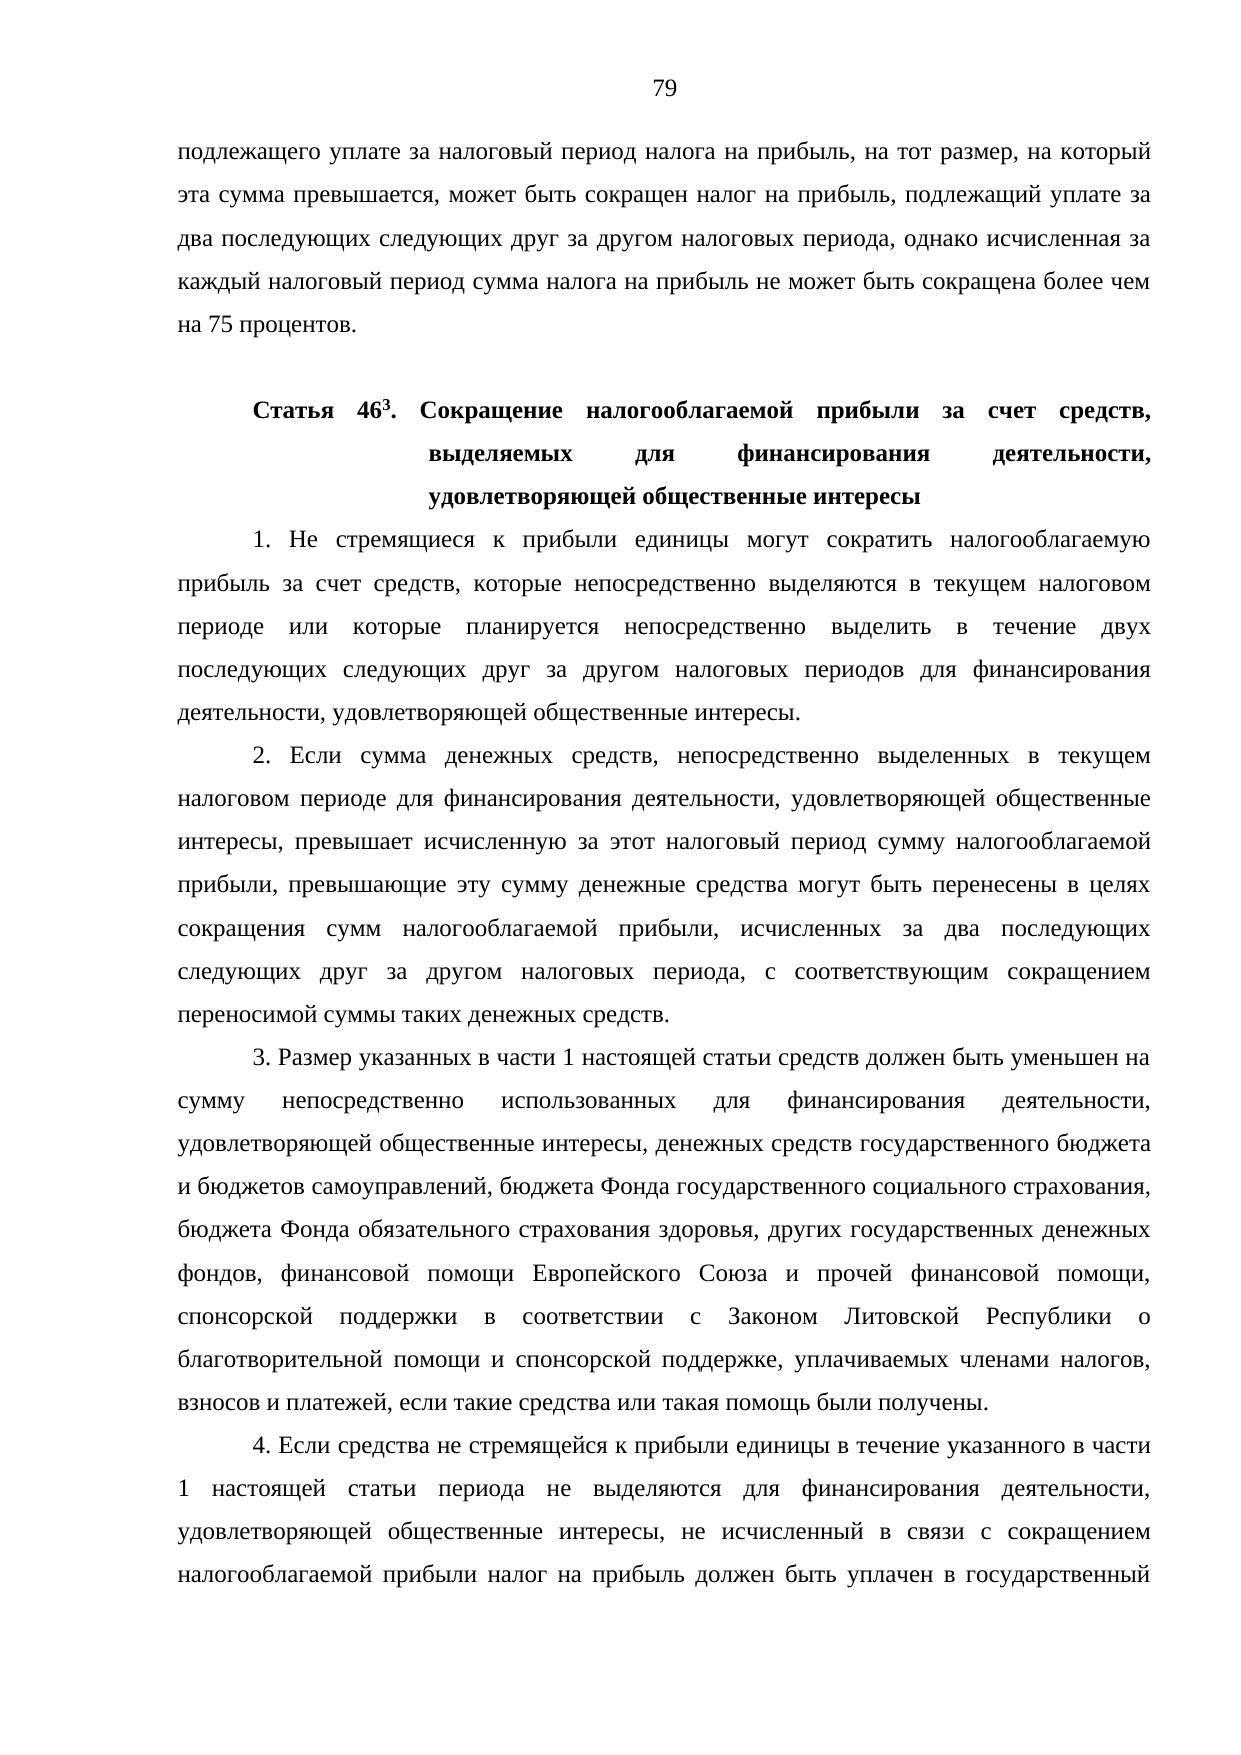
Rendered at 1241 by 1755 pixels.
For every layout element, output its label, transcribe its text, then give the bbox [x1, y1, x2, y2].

text 2. Если сумма денежных средств, непосредственно выделенных в текущем налоговом периоде для финансирования деятельности, удовлетворяющей общественные интересы, превышает исчисленную за этот налоговый период сумму налогооблагаемой прибыли, превышающие эту сумму денежные средства могут быть перенесены в целях сокращения сумм налогооблагаемой прибыли, исчисленных за два последующих следующих друг за другом налоговых периода, с соответствующим сокращением переносимой суммы таких денежных средств. [177, 740, 1152, 1028]
text Статья 463. Сокращение налогооблагаемой прибыли за счет средств, выделяемых для финансирования деятельности, удовлетворяющей общественные интересы [252, 395, 1152, 510]
text подлежащего уплате за налоговый период налога на прибыль, на тот размер, на который эта сумма превышается, может быть сокращен налог на прибыль, подлежащий уплате за два последующих следующих друг за другом налоговых периода, однако исчисленная за каждый налоговый период сумма налога на прибыль не может быть сокращена более чем на 75 процентов. [177, 136, 1152, 338]
text 1. Не стремящиеся к прибыли единицы могут сократить налогооблагаемую прибыль за счет средств, которые непосредственно выделяются в текущем налоговом периоде или которые планируется непосредственно выделить в течение двух последующих следующих друг за другом налоговых периодов для финансирования деятельности, удовлетворяющей общественные интересы. [177, 524, 1152, 726]
text 4. Если средства не стремящейся к прибыли единицы в течение указанного в части 1 настоящей статьи периода не выделяются для финансирования деятельности, удовлетворяющей общественные интересы, не исчисленный в связи с сокращением налогооблагаемой прибыли налог на прибыль должен быть уплачен в государственный [177, 1430, 1152, 1588]
text 3. Размер указанных в части 1 настоящей статьи средств должен быть уменьшен на сумму непосредственно использованных для финансирования деятельности, удовлетворяющей общественные интересы, денежных средств государственного бюджета и бюджетов самоуправлений, бюджета Фонда государственного социального страхования, бюджета Фонда обязательного страхования здоровья, других государственных денежных фондов, финансовой помощи Европейского Союза и прочей финансовой помощи, спонсорской поддержки в соответствии с Законом Литовской Республики о благотворительной помощи и спонсорской поддержке, уплачиваемых членами налогов, взносов и платежей, если такие средства или такая помощь были получены. [177, 1042, 1152, 1416]
